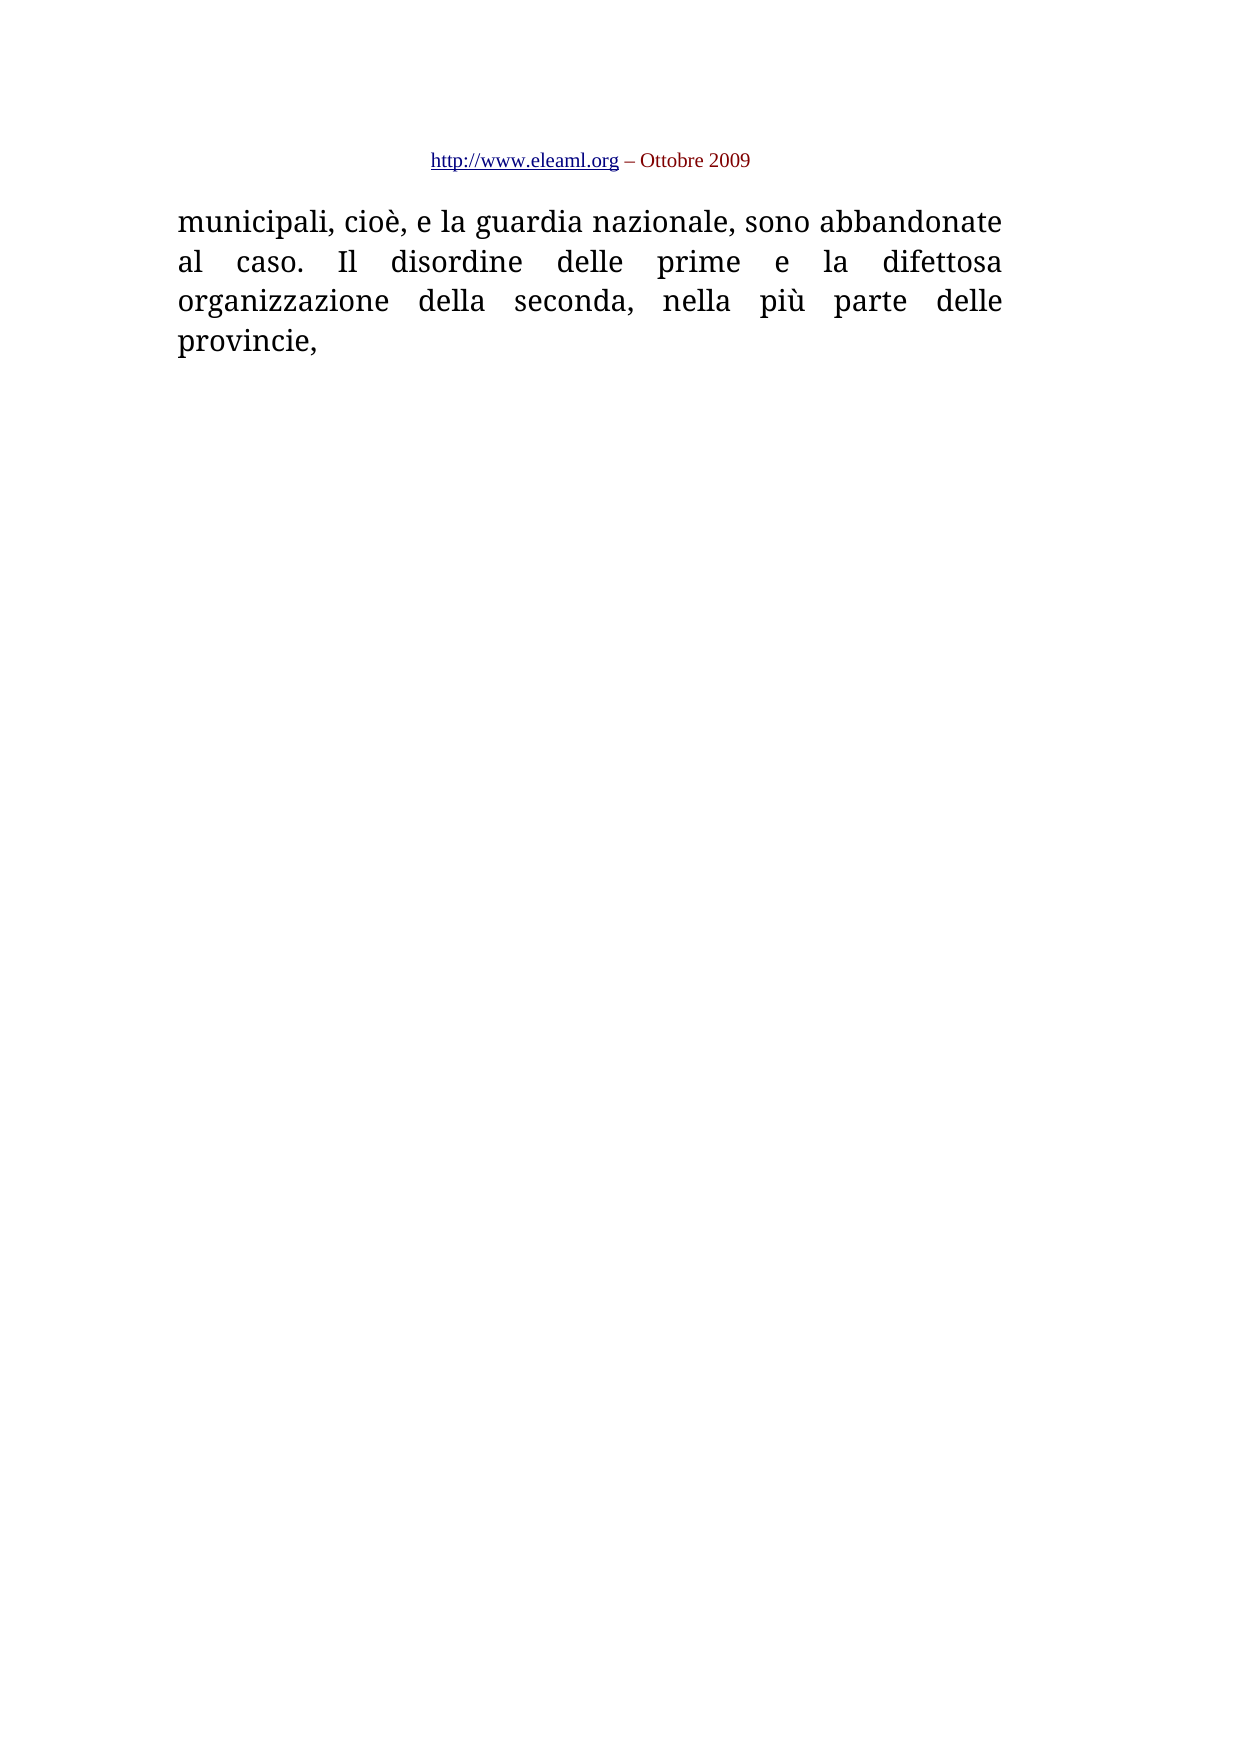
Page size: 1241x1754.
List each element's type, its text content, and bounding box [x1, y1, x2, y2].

text municipali, cioè, e la guardia nazionale, sono abbandonate al caso. Il disordine delle prime e la difettosa organizzazione della seconda, nella più parte delle provincie, [177, 201, 1004, 360]
